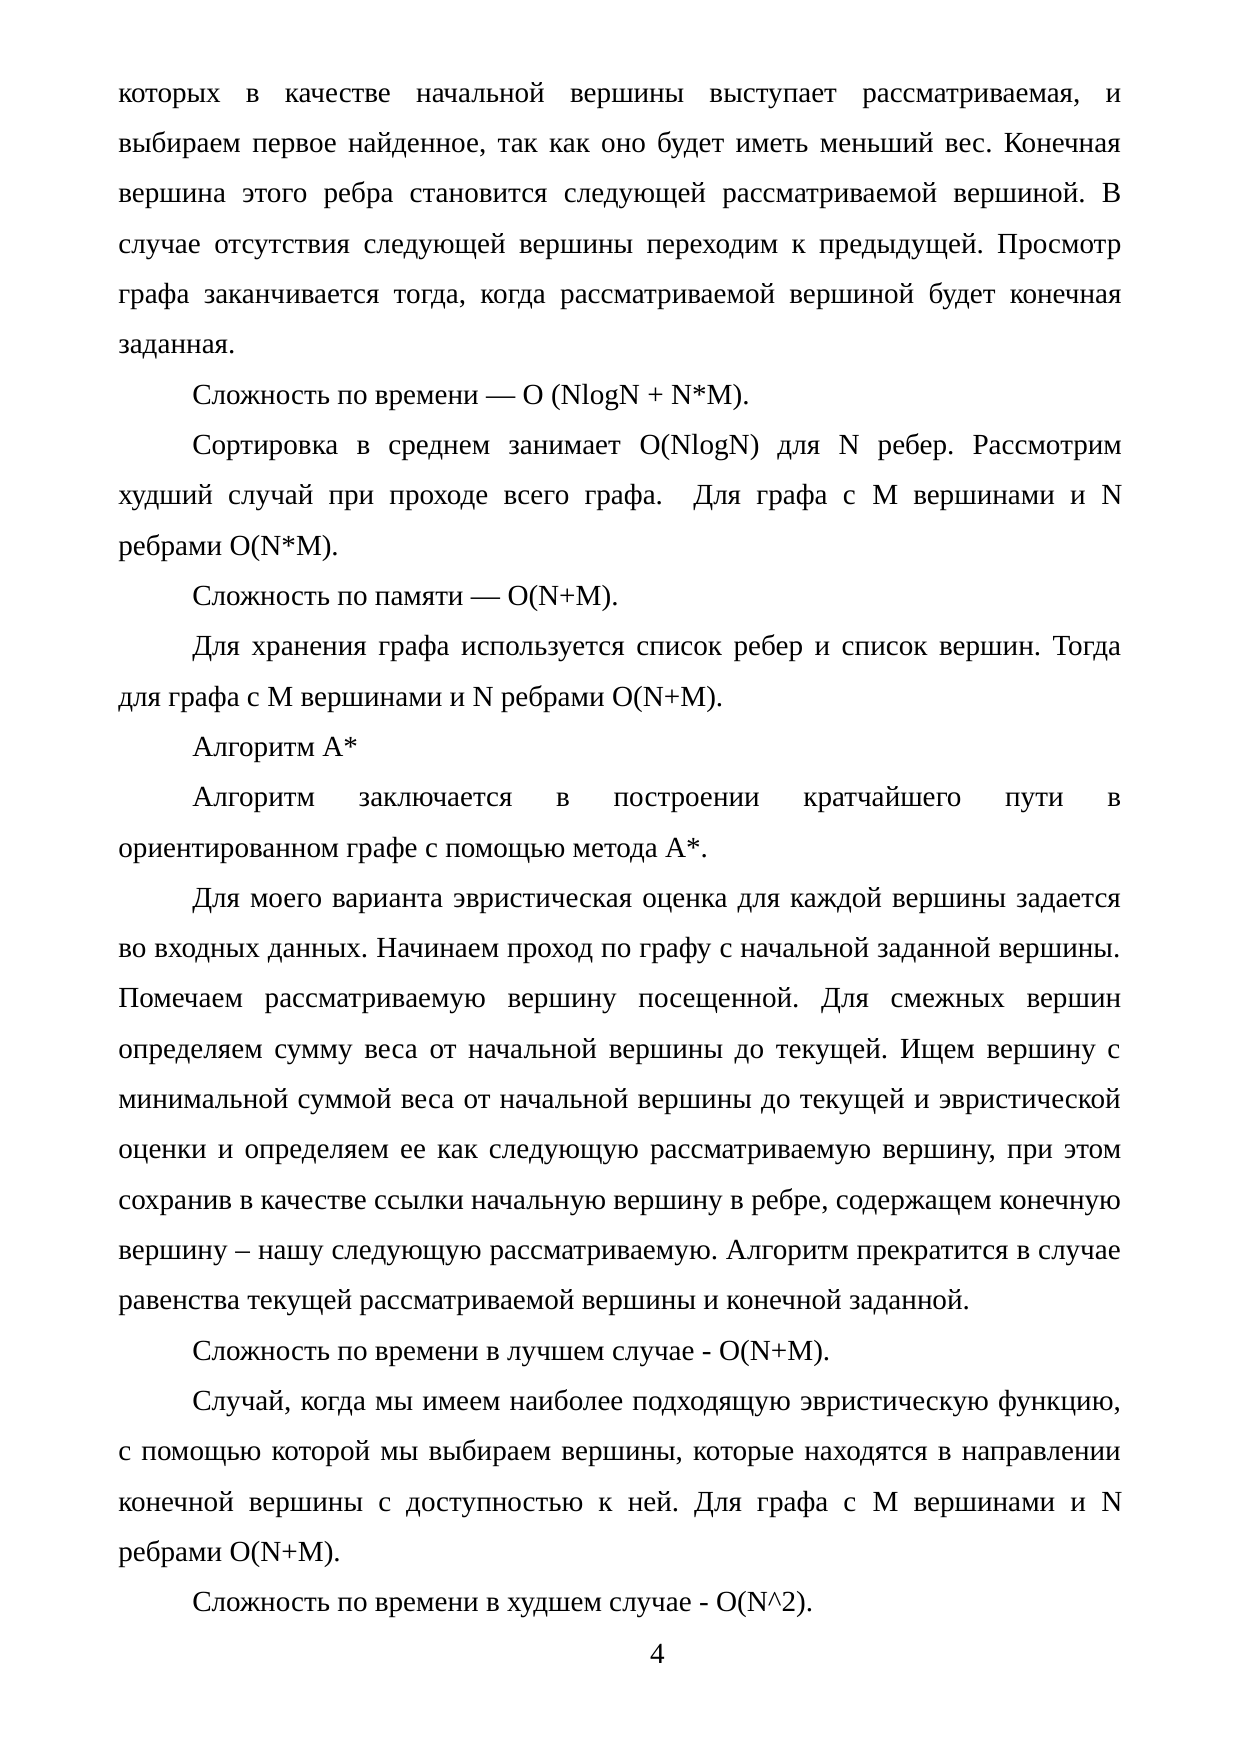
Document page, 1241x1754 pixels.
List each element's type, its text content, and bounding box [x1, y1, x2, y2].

text Сложность по времени в лучшем случае - O(N+M). [118, 1333, 1122, 1366]
text Сортировка в среднем занимает O(NlogN) для N ребер. Рассмотрим худший случай при проходе всего графа. Для графа с M вершинами и N ребрами O(N*M). [118, 427, 1122, 561]
text Для хранения графа используется список ребер и список вершин. Тогда для графа с M вершинами и N ребрами O(N+M). [118, 628, 1122, 712]
text которых в качестве начальной вершины выступает рассматриваемая, и выбираем первое найденное, так как оно будет иметь меньший вес. Конечная вершина этого ребра становится следующей рассматриваемой вершиной. В случае отсутствия следующей вершины переходим к предыдущей. Просмотр графа заканчивается тогда, когда рассматриваемой вершиной будет конечная заданная. [118, 75, 1122, 360]
text Случай, когда мы имеем наиболее подходящую эвристическую функцию, с помощью которой мы выбираем вершины, которые находятся в направлении конечной вершины с доступностью к ней. Для графа с M вершинами и N ребрами O(N+M). [118, 1383, 1122, 1568]
text Сложность по времени в худшем случае - О(N^2). [118, 1584, 1122, 1618]
subtitle Алгоритм А* [118, 729, 1122, 763]
text Сложность по памяти — O(N+M). [118, 578, 1122, 612]
text Сложность по времени — O (NlogN + N*M). [118, 377, 1122, 410]
text Алгоритм заключается в построении кратчайшего пути в ориентированном графе с помощью метода А*. [118, 779, 1122, 863]
text Для моего варианта эвристическая оценка для каждой вершины задается во входных данных. Начинаем проход по графу с начальной заданной вершины. Помечаем рассматриваемую вершину посещенной. Для смежных вершин определяем сумму веса от начальной вершины до текущей. Ищем вершину с минимальной суммой веса от начальной вершины до текущей и эвристической оценки и определяем ее как следующую рассматриваемую вершину, при этом сохранив в качестве ссылки начальную вершину в ребре, содержащем конечную вершину – нашу следующую рассматриваемую. Алгоритм прекратится в случае равенства текущей рассматриваемой вершины и конечной заданной. [118, 880, 1122, 1316]
